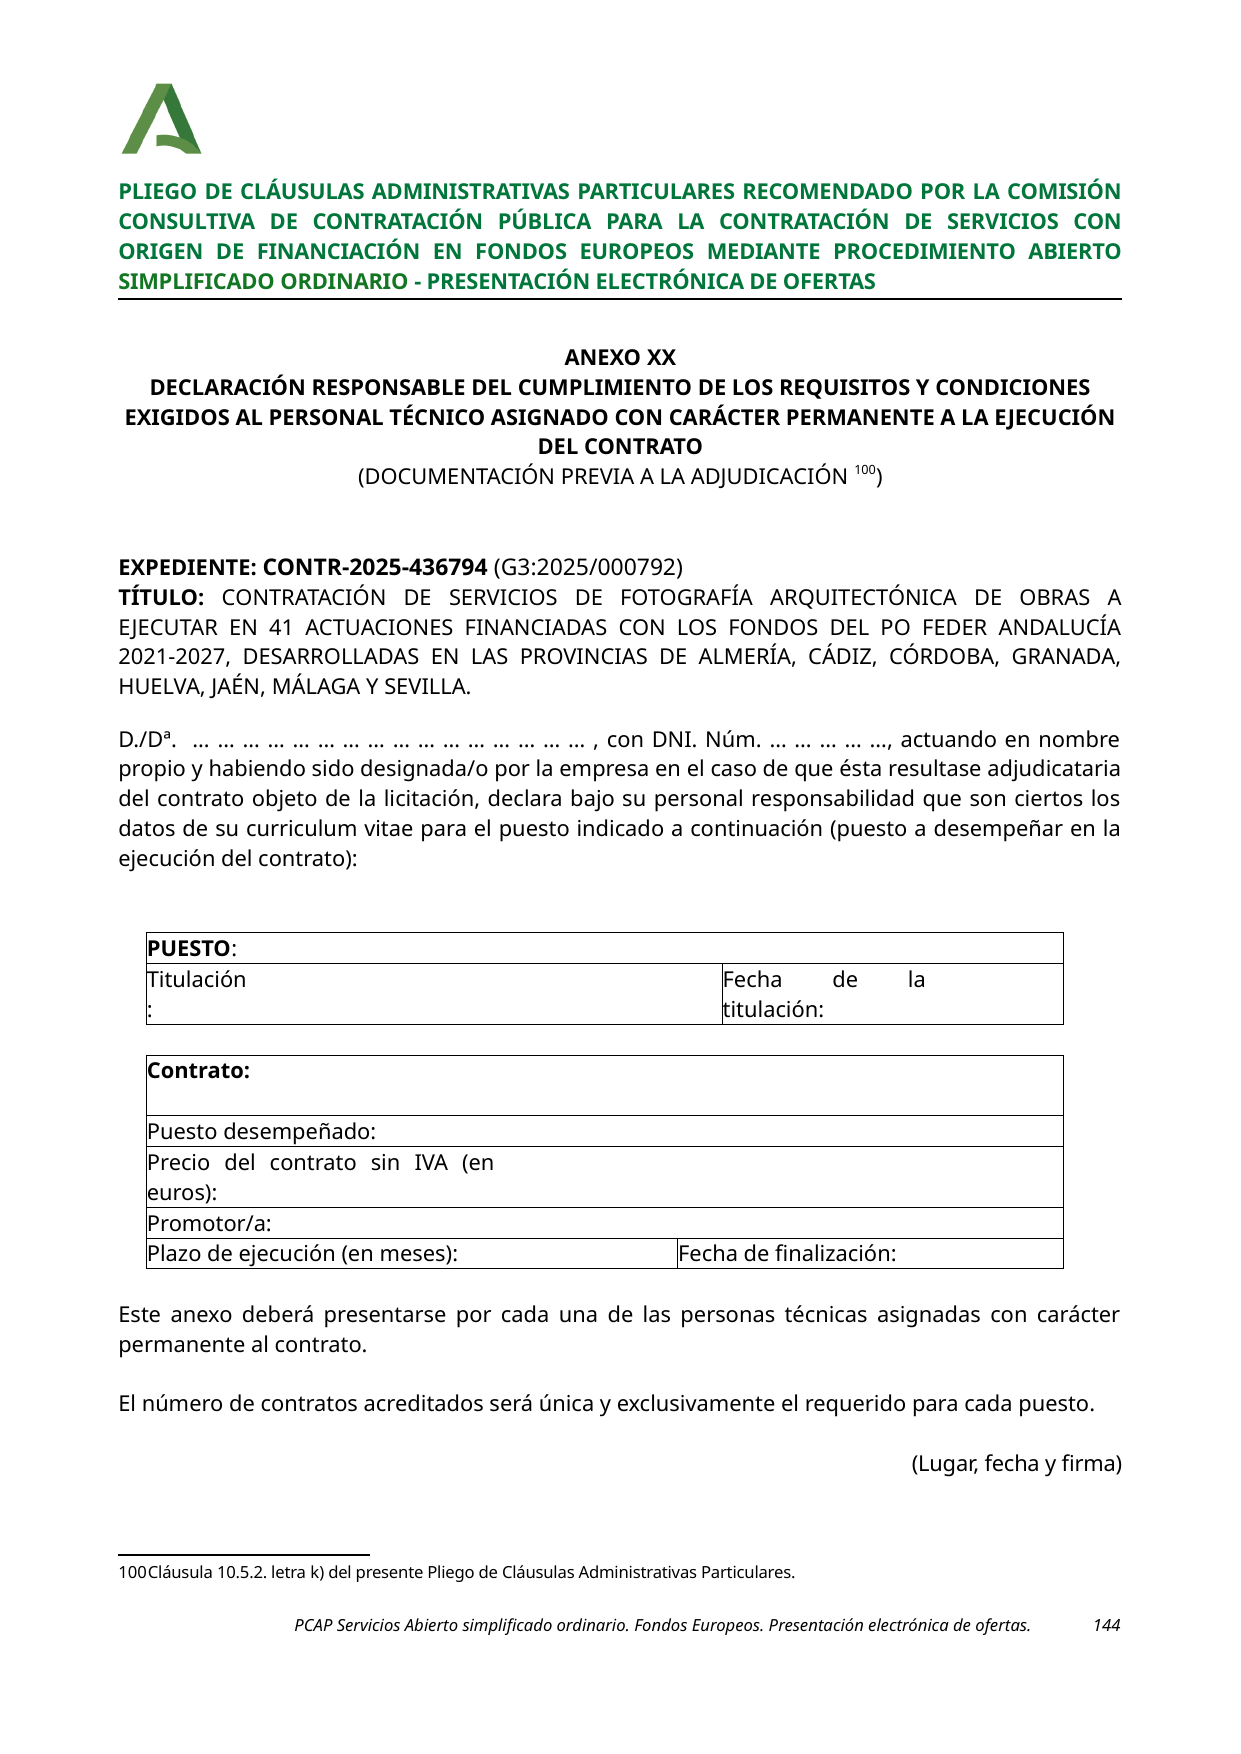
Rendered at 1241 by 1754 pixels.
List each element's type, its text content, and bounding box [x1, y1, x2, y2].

text TÍTULO: CONTRATACIÓN DE SERVICIOS DE FOTOGRAFÍA ARQUITECTÓNICA DE OBRAS A EJECUTAR EN 41 ACTUACIONES FINANCIADAS CON LOS FONDOS DEL PO FEDER ANDALUCÍA 2021-2027, DESARROLLADAS EN LAS PROVINCIAS DE ALMERÍA, CÁDIZ, CÓRDOBA, GRANADA, HUELVA, JAÉN, MÁLAGA Y SEVILLA. [118, 582, 1122, 701]
text PLIEGO DE CLÁUSULAS ADMINISTRATIVAS PARTICULARES RECOMENDADO POR LA COMISIÓN CONSULTIVA DE CONTRATACIÓN PÚBLICA PARA LA CONTRATACIÓN DE SERVICIOS CON ORIGEN DE FINANCIACIÓN EN FONDOS EUROPEOS MEDIANTE PROCEDIMIENTO ABIERTO SIMPLIFICADO ORDINARIO - PRESENTACIÓN ELECTRÓNICA DE OFERTAS [118, 176, 1122, 298]
text D./Dª. … … … … … … … … … … … … … … … … , con DNI. Núm. … … … … …, actuando en nombre propio y habiendo sido designada/o por la empresa en el caso de que ésta resultase adjudicataria del contrato objeto de la licitación, declara bajo su personal responsabilidad que son ciertos los datos de su curriculum vitae para el puesto indicado a continuación (puesto a desempeñar en la ejecución del contrato): [118, 724, 1122, 873]
table_cell Contrato: [147, 1056, 495, 1115]
table_cell Fecha de finalización: [678, 1239, 926, 1268]
text (Lugar, fecha y firma) [118, 1448, 1122, 1480]
table_cell [495, 1116, 1063, 1146]
table_cell [495, 1056, 1063, 1115]
table_cell [495, 1208, 1063, 1237]
table_header [251, 933, 1063, 963]
text Cláusula 10.5.2. letra k) del presente Pliego de Cláusulas Administrativas Particulares. [118, 1561, 1122, 1584]
table_cell [926, 1239, 1063, 1268]
table_header PUESTO: [147, 933, 251, 963]
table_cell [495, 1239, 677, 1268]
table_cell Plazo de ejecución (en meses): [147, 1239, 495, 1268]
text (DOCUMENTACIÓN PREVIA A LA ADJUDICACIÓN ) [118, 461, 1122, 491]
table_cell Promotor/a: [147, 1208, 495, 1237]
table_cell Fecha de la titulación: [723, 964, 926, 1024]
table_cell Precio del contrato sin IVA (en euros): [147, 1147, 495, 1207]
text DECLARACIÓN RESPONSABLE DEL CUMPLIMIENTO DE LOS REQUISITOS Y CONDICIONES EXIGIDOS AL PERSONAL TÉCNICO ASIGNADO CON CARÁCTER PERMANENTE A LA EJECUCIÓN DEL CONTRATO [118, 372, 1122, 461]
table_cell [495, 1147, 1063, 1207]
text El número de contratos acreditados será única y exclusivamente el requerido para cada puesto. [118, 1388, 1122, 1418]
picture [117, 79, 206, 158]
text Este anexo deberá presentarse por cada una de las personas técnicas asignadas con carácter permanente al contrato. [118, 1299, 1122, 1359]
table_cell [926, 964, 1063, 1024]
text EXPEDIENTE: CONTR-2025-436794 (G3:2025/000792) [118, 551, 1122, 582]
table_cell [147, 1025, 1064, 1054]
text ANEXO XX [118, 342, 1122, 372]
table_cell [251, 964, 722, 1024]
table_cell Puesto desempeñado: [147, 1116, 495, 1146]
table_cell Titulación: [147, 964, 251, 1024]
